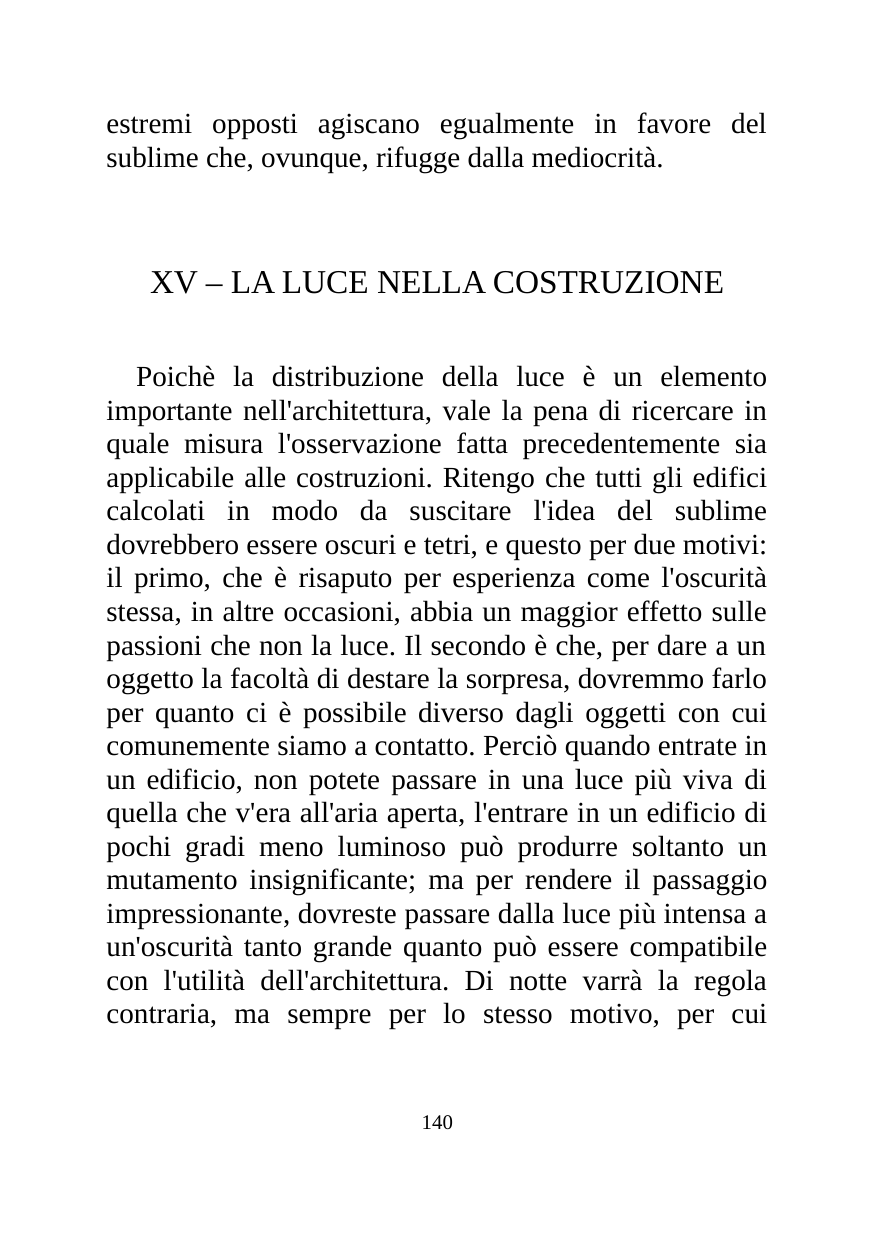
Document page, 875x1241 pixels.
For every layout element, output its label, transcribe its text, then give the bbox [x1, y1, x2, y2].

subtitle XV – LA LUCE NELLA COSTRUZIONE [106, 262, 768, 300]
text estremi opposti agiscano egualmente in favore del sublime che, ovunque, rifugge dalla mediocrità. [106, 106, 768, 173]
text Poichè la distribuzione della luce è un elemento importante nell'architettura, vale la pena di ricercare in quale misura l'osservazione fatta precedentemente sia applicabile alle costruzioni. Ritengo che tutti gli edifici calcolati in modo da suscitare l'idea del sublime dovrebbero essere oscuri e tetri, e questo per due motivi: il primo, che è risaputo per esperienza come l'oscurità stessa, in altre occasioni, abbia un maggior effetto sulle passioni che non la luce. Il secondo è che, per dare a un oggetto la facoltà di destare la sorpresa, dovremmo farlo per quanto ci è possibile diverso dagli oggetti con cui comunemente siamo a contatto. Perciò quando entrate in un edificio, non potete passare in una luce più viva di quella che v'era all'aria aperta, l'entrare in un edificio di pochi gradi meno luminoso può produrre soltanto un mutamento insignificante; ma per rendere il passaggio impressionante, dovreste passare dalla luce più intensa a un'oscurità tanto grande quanto può essere compatibile con l'utilità dell'architettura. Di notte varrà la regola contraria, ma sempre per lo stesso motivo, per cui [106, 359, 768, 1030]
